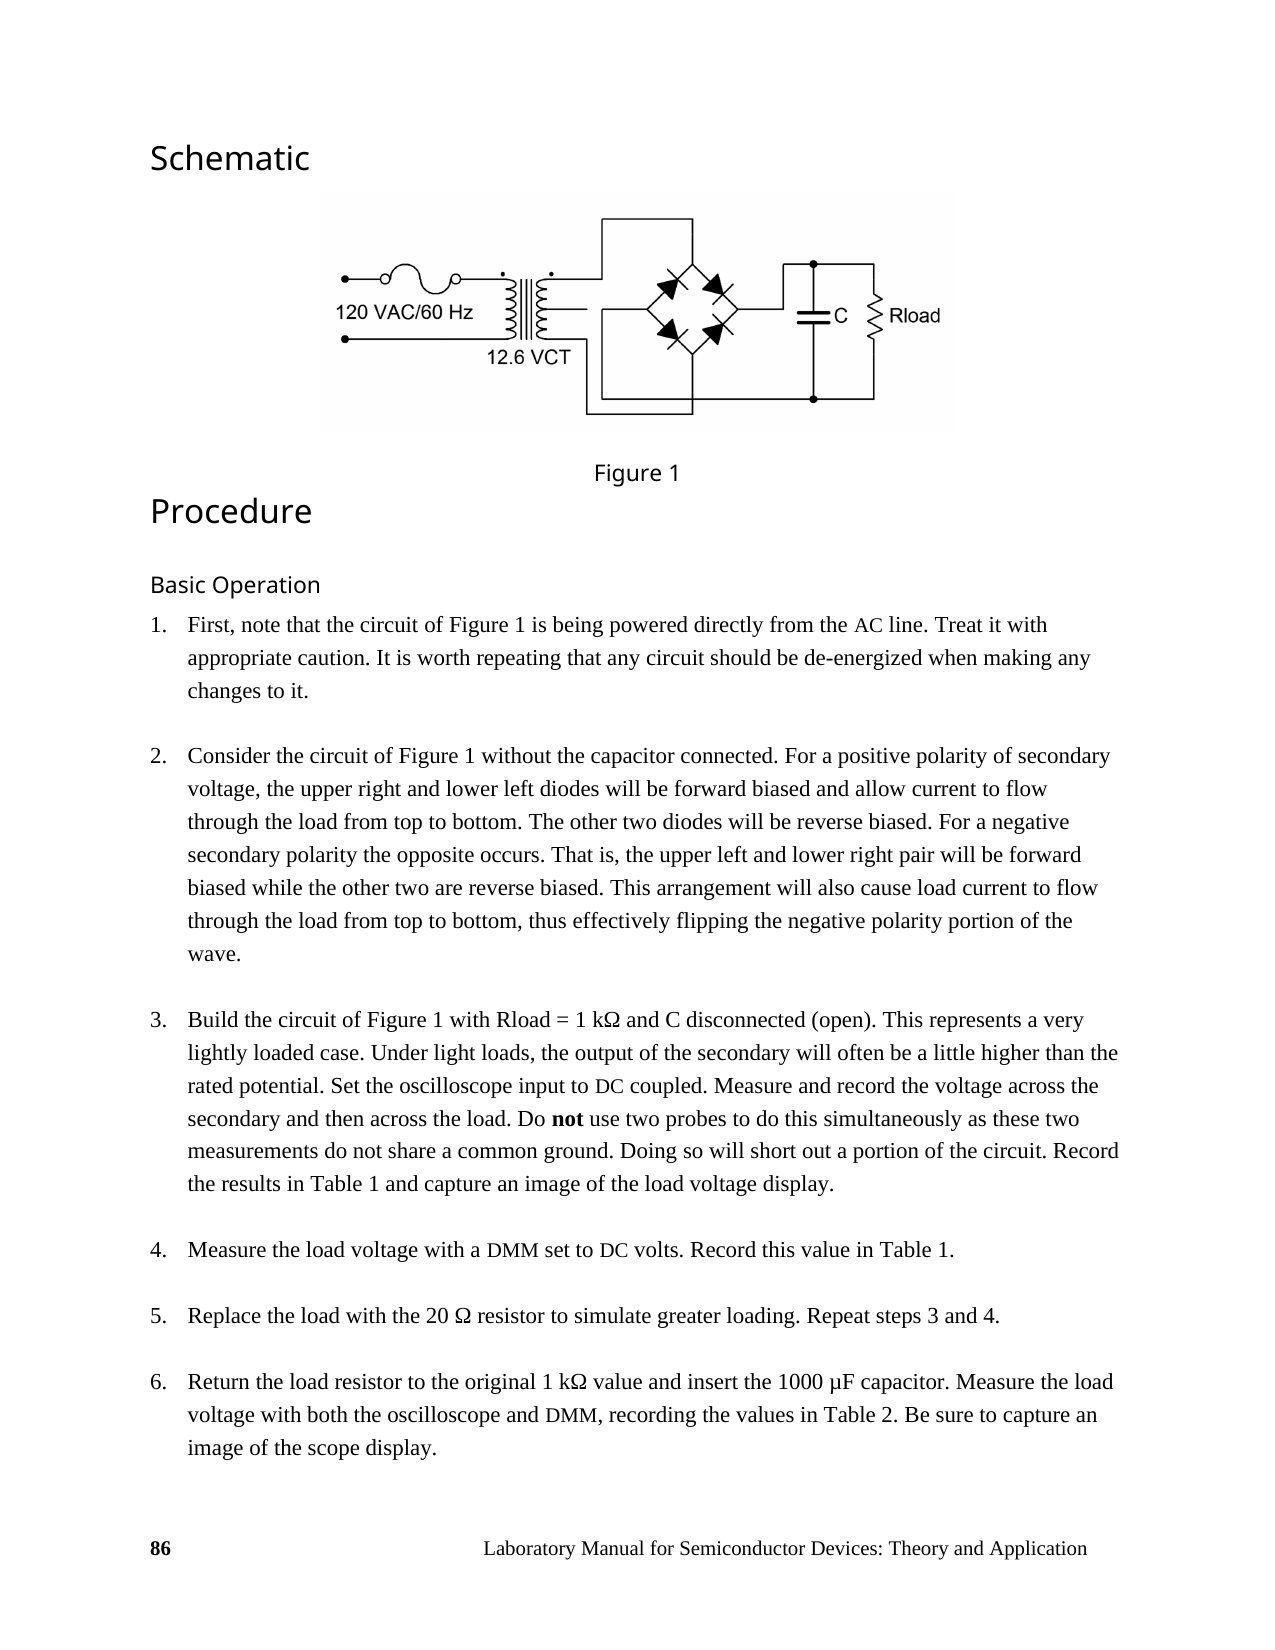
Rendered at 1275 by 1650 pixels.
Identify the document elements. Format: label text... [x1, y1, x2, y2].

text Procedure [150, 488, 1125, 533]
text Basic Operation [150, 569, 1125, 600]
list Return the load resistor to the original 1 kΩ value and insert the 1000 µF capacitor. Measure the load voltage with both the oscilloscope and DMM, recording the values in Table 2. Be sure to capture an image of the scope display. [150, 1368, 1125, 1460]
list Build the circuit of Figure 1 with Rload = 1 kΩ and C disconnected (open). This represents a very lightly loaded case. Under light loads, the output of the secondary will often be a little higher than the rated potential. Set the oscilloscope input to DC coupled. Measure and record the voltage across the secondary and then across the load. Do not use two probes to do this simultaneously as these two measurements do not share a common ground. Doing so will short out a portion of the circuit. Record the results in Table 1 and capture an image of the load voltage display. [150, 1006, 1125, 1197]
list Replace the load with the 20 Ω resistor to simulate greater loading. Repeat steps 3 and 4. [150, 1302, 1125, 1328]
text Figure 1 [150, 457, 1125, 488]
picture [319, 193, 956, 433]
list Measure the load voltage with a DMM set to DC volts. Record this value in Table 1. [150, 1236, 1125, 1263]
list Consider the circuit of Figure 1 without the capacitor connected. For a positive polarity of secondary voltage, the upper right and lower left diodes will be forward biased and allow current to flow through the load from top to bottom. The other two diodes will be reverse biased. For a negative secondary polarity the opposite occurs. That is, the upper left and lower right pair will be forward biased while the other two are reverse biased. This arrangement will also cause load current to flow through the load from top to bottom, thus effectively flipping the negative polarity portion of the wave. [150, 742, 1125, 966]
list First, note that the circuit of Figure 1 is being powered directly from the AC line. Treat it with appropriate caution. It is worth repeating that any circuit should be de-energized when making any changes to it. [150, 611, 1125, 703]
subtitle Schematic [150, 135, 1125, 180]
